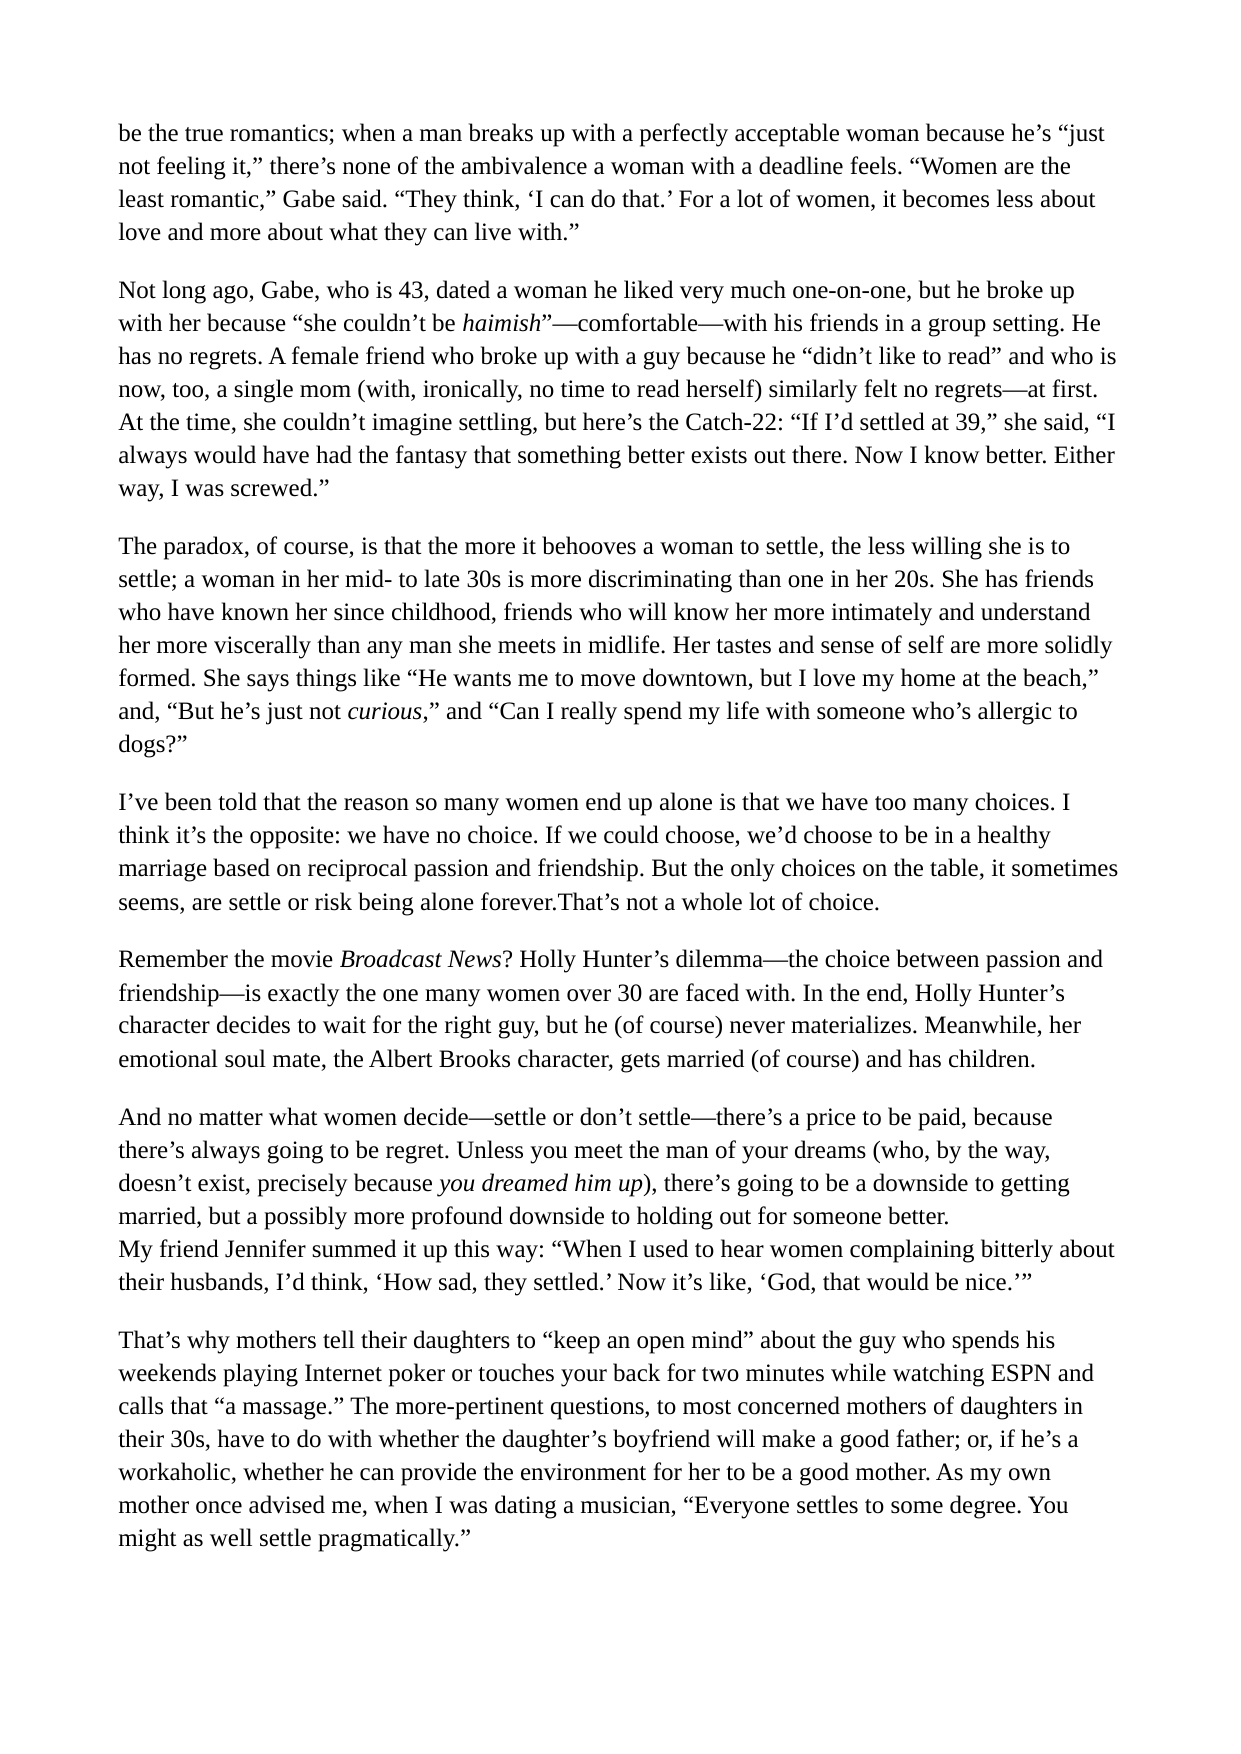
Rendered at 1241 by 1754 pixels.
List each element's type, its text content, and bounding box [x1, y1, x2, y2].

text I’ve been told that the reason so many women end up alone is that we have too many choices. I think it’s the opposite: we have no choice. If we could choose, we’d choose to be in a healthy marriage based on reciprocal passion and friendship. But the only choices on the table, it sometimes seems, are settle or risk being alone forever.That’s not a whole lot of choice. [118, 787, 1122, 915]
text And no matter what women decide—settle or don’t settle—there’s a price to be paid, because there’s always going to be regret. Unless you meet the man of your dreams (who, by the way, doesn’t exist, precisely because you dreamed him up), there’s going to be a downside to getting married, but a possibly more profound downside to holding out for someone better. [118, 1102, 1122, 1229]
text Not long ago, Gabe, who is 43, dated a woman he liked very much one-on-one, but he broke up with her because “she couldn’t be haimish”—comfortable—with his friends in a group setting. He has no regrets. A female friend who broke up with a guy because he “didn’t like to read” and who is now, too, a single mom (with, ironically, no time to read herself) similarly felt no regrets—at first. At the time, she couldn’t imagine settling, but here’s the Catch-22: “If I’d settled at 39,” she said, “I always would have had the fantasy that something better exists out there. Now I know better. Either way, I was screwed.” [118, 275, 1122, 502]
text That’s why mothers tell their daughters to “keep an open mind” about the guy who spends his weekends playing Internet poker or touches your back for two minutes while watching ESPN and calls that “a massage.” The more-pertinent questions, to most concerned mothers of daughters in their 30s, have to do with whether the daughter’s boyfriend will make a good father; or, if he’s a workaholic, whether he can provide the environment for her to be a good mother. As my own mother once advised me, when I was dating a musician, “Everyone settles to some degree. You might as well settle pragmatically.” [118, 1325, 1122, 1552]
text Remember the movie Broadcast News? Holly Hunter’s dilemma—the choice between passion and friendship—is exactly the one many women over 30 are faced with. In the end, Holly Hunter’s character decides to wait for the right guy, but he (of course) never materializes. Meanwhile, her emotional soul mate, the Albert Brooks character, gets married (of course) and has children. [118, 944, 1122, 1072]
text be the true romantics; when a man breaks up with a perfectly acceptable woman because he’s “just not feeling it,” there’s none of the ambivalence a woman with a deadline feels. “Women are the least romantic,” Gabe said. “They think, ‘I can do that.’ For a lot of women, it becomes less about love and more about what they can live with.” [118, 118, 1122, 246]
text The paradox, of course, is that the more it behooves a woman to settle, the less willing she is to settle; a woman in her mid- to late 30s is more discriminating than one in her 20s. She has friends who have known her since childhood, friends who will know her more intimately and understand her more viscerally than any man she meets in midlife. Her tastes and sense of self are more solidly formed. She says things like “He wants me to move downtown, but I love my home at the beach,” and, “But he’s just not curious,” and “Can I really spend my life with someone who’s allergic to dogs?” [118, 531, 1122, 758]
text My friend Jennifer summed it up this way: “When I used to hear women complaining bitterly about their husbands, I’d think, ‘How sad, they settled.’ Now it’s like, ‘God, that would be nice.’” [118, 1234, 1122, 1296]
